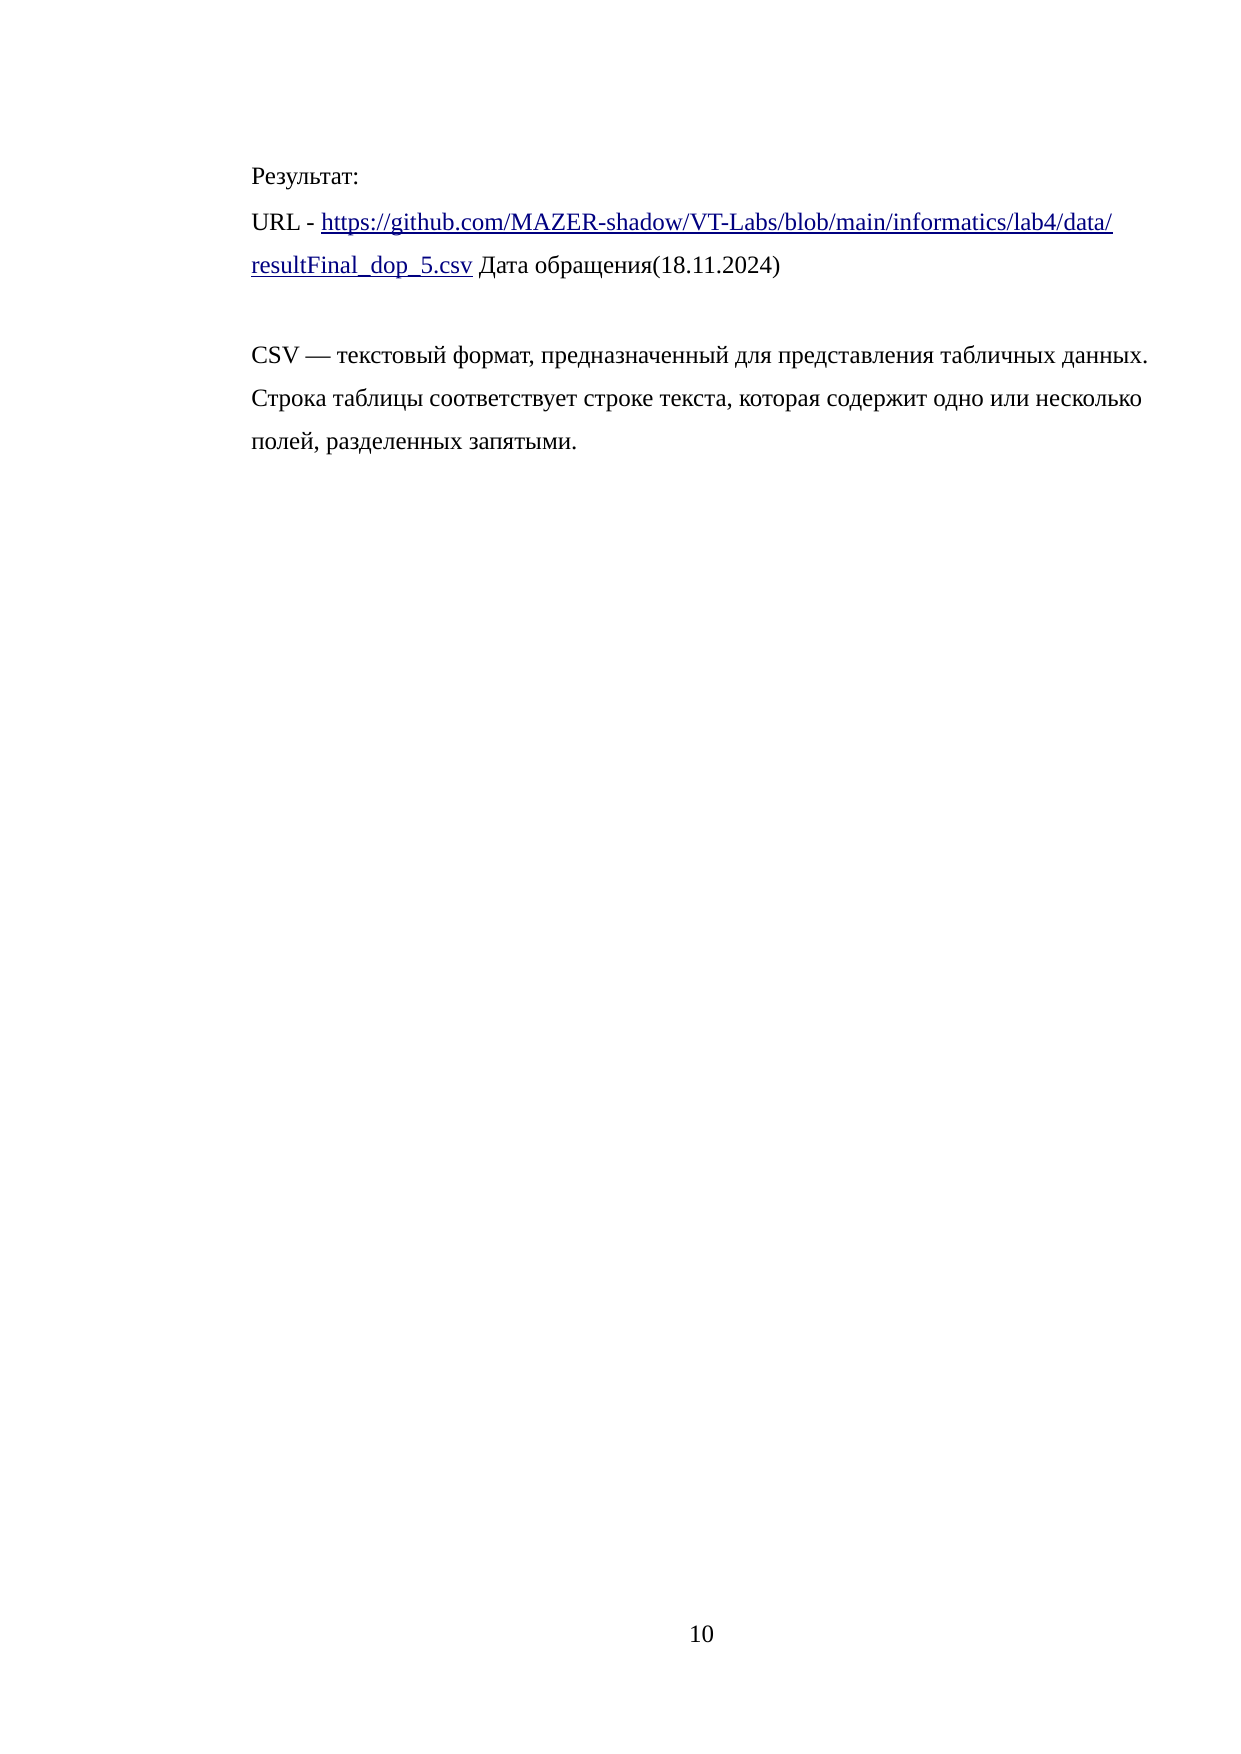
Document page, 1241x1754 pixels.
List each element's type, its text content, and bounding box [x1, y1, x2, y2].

text URL - https://github.com/MAZER-shadow/VT-Labs/blob/main/informatics/lab4/data/resultFinal_dop_5.csv Дата обращения(18.11.2024) [251, 207, 1152, 322]
text Результат: [251, 118, 1152, 190]
text CSV — текстовый формат, предназначенный для представления табличных данных. Строка таблицы соответствует строке текста, которая содержит одно или несколько полей, разделенных запятыми. [251, 340, 1152, 455]
